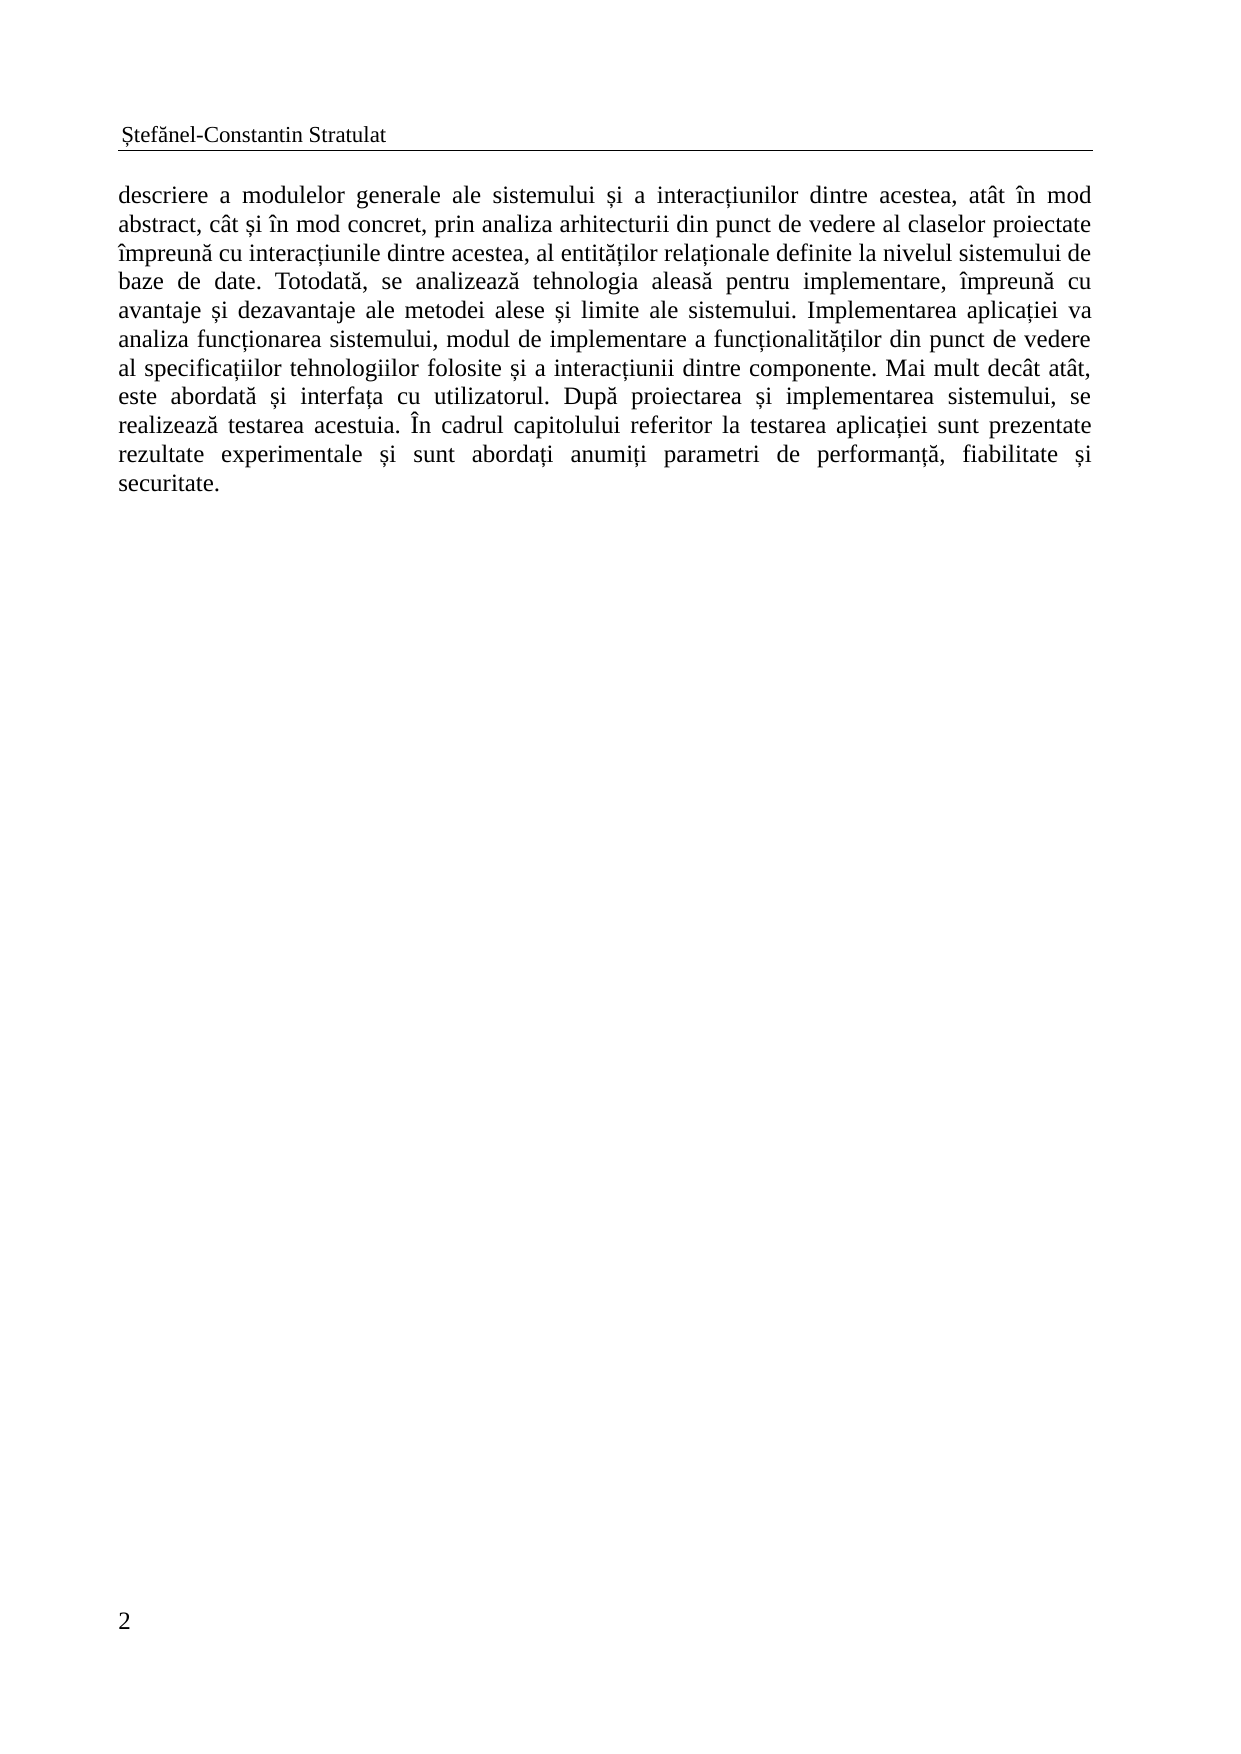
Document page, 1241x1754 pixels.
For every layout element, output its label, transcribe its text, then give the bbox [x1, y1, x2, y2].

text descriere a modulelor generale ale sistemului și a interacțiunilor dintre acestea, atât în mod abstract, cât și în mod concret, prin analiza arhitecturii din punct de vedere al claselor proiectate împreună cu interacțiunile dintre acestea, al entităților relaționale definite la nivelul sistemului de baze de date. Totodată, se analizează tehnologia aleasă pentru implementare, împreună cu avantaje și dezavantaje ale metodei alese și limite ale sistemului. Implementarea aplicației va analiza funcționarea sistemului, modul de implementare a funcționalităților din punct de vedere al specificațiilor tehnologiilor folosite și a interacțiunii dintre componente. Mai mult decât atât, este abordată și interfața cu utilizatorul. După proiectarea și implementarea sistemului, se realizează testarea acestuia. În cadrul capitolului referitor la testarea aplicației sunt prezentate rezultate experimentale și sunt abordați anumiți parametri de performanță, fiabilitate și securitate. [118, 180, 1093, 496]
